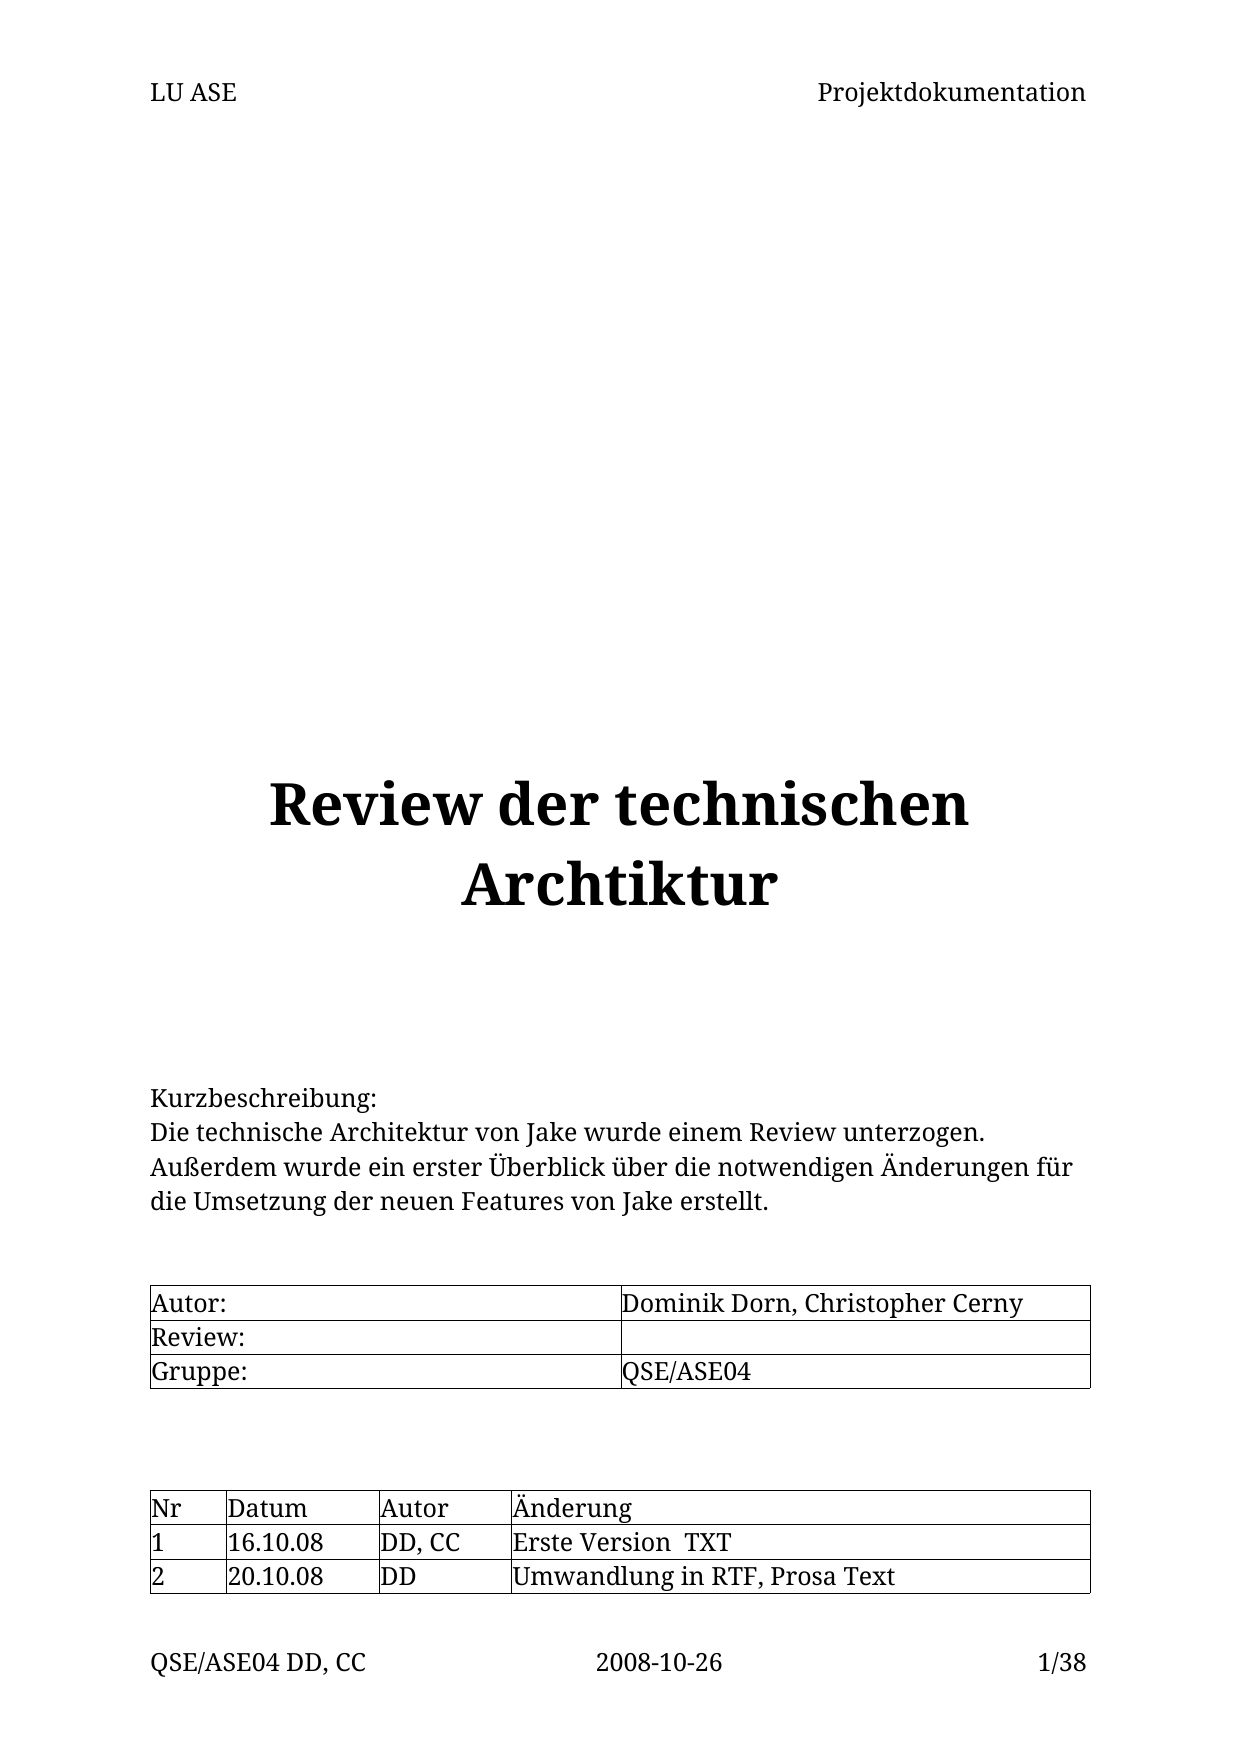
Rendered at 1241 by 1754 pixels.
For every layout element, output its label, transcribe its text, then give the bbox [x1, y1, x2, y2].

text Kurzbeschreibung: [150, 1081, 1090, 1115]
table_cell 2 [151, 1560, 226, 1593]
text Review der technischen Archtiktur [150, 763, 1090, 922]
table_cell Umwandlung in RTF, Prosa Text [512, 1560, 1090, 1593]
table_cell DD [380, 1560, 511, 1593]
table_cell Review: [151, 1321, 621, 1354]
table_cell 1 [151, 1525, 226, 1558]
table_header Änderung [512, 1491, 1090, 1524]
table_cell QSE/ASE04 [622, 1355, 1090, 1388]
text Die technische Architektur von Jake wurde einem Review unterzogen. Außerdem wurde ein erster Überblick über die notwendigen Änderungen für die Umsetzung der neuen Features von Jake erstellt. [150, 1115, 1090, 1217]
table_header Datum [227, 1491, 379, 1524]
table_cell 16.10.08 [227, 1525, 379, 1558]
table_header Autor [380, 1491, 511, 1524]
table_header Dominik Dorn, Christopher Cerny [622, 1286, 1090, 1319]
table_cell 20.10.08 [227, 1560, 379, 1593]
table_header Autor: [151, 1286, 621, 1319]
table_cell DD, CC [380, 1525, 511, 1558]
table_cell Erste Version TXT [512, 1525, 1090, 1558]
table_header Nr [151, 1491, 226, 1524]
table_cell [622, 1321, 1090, 1354]
table_cell Gruppe: [151, 1355, 621, 1388]
